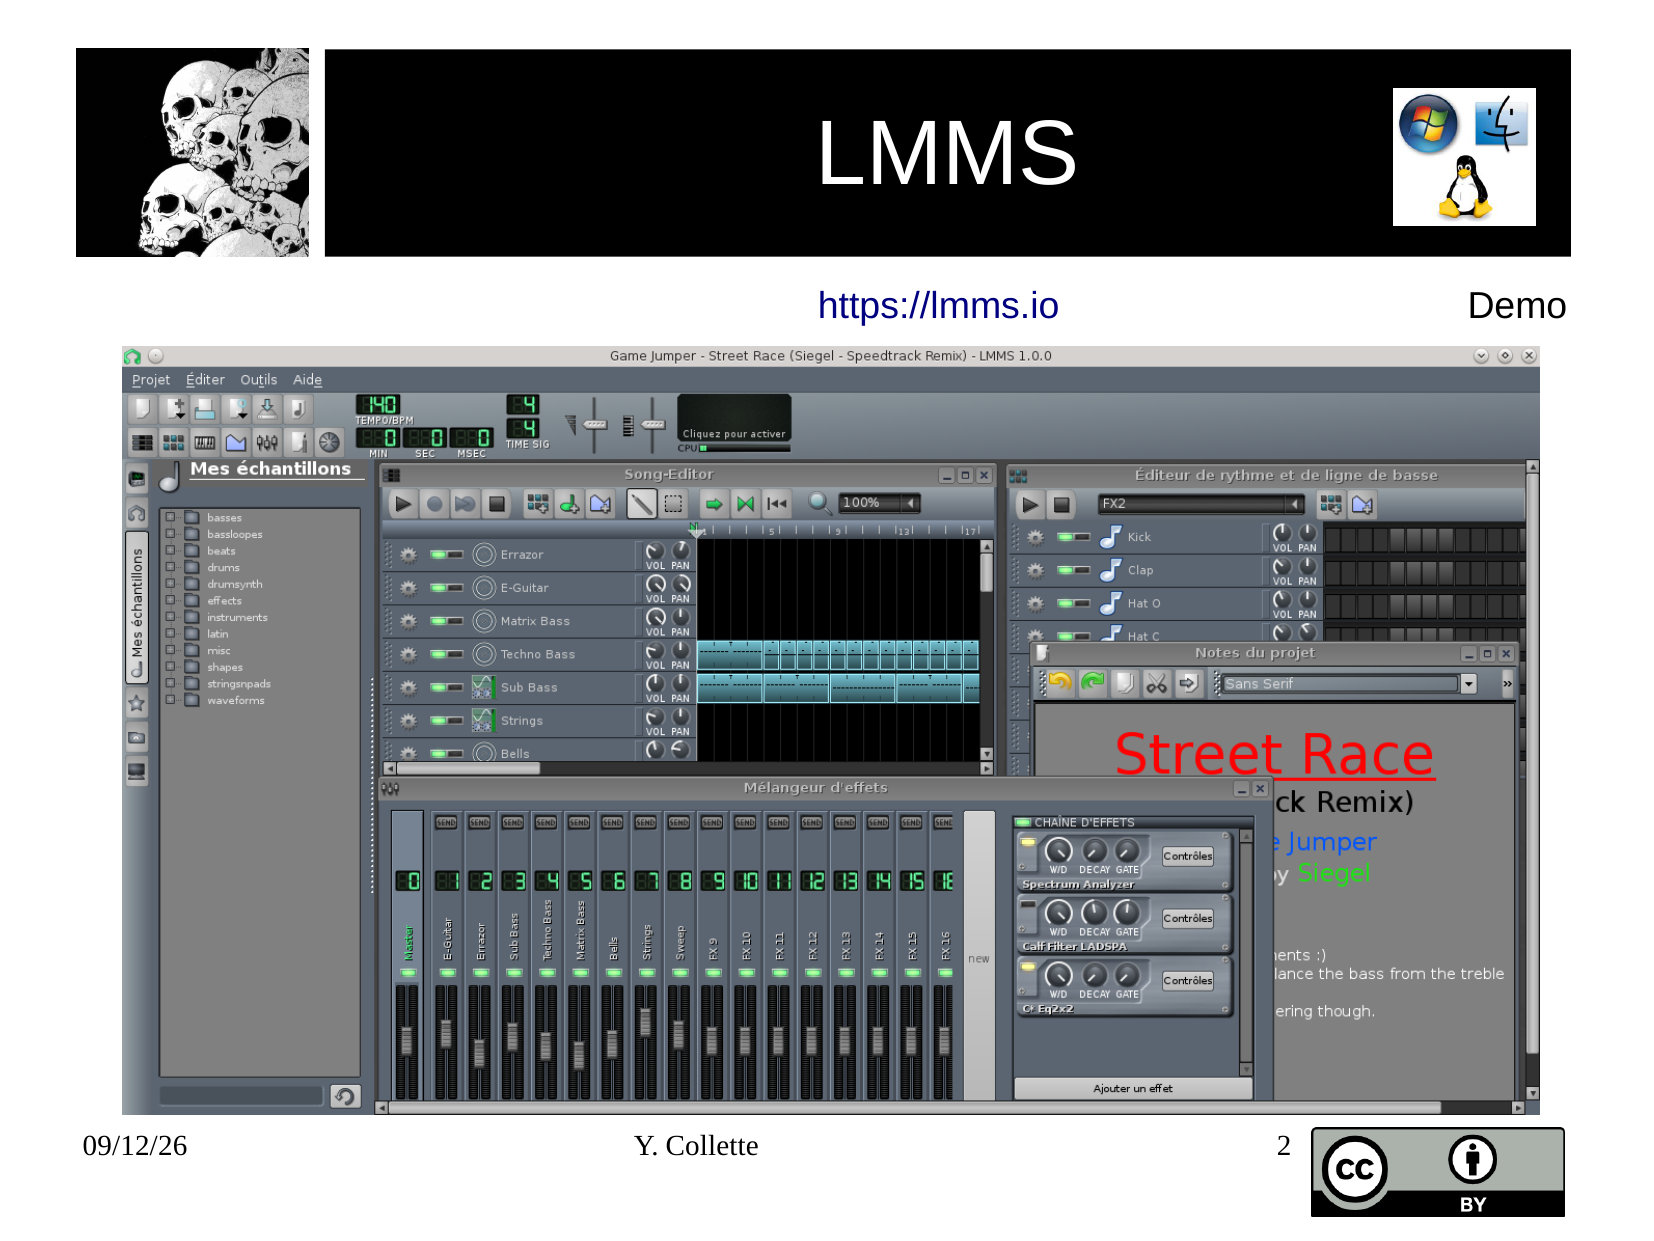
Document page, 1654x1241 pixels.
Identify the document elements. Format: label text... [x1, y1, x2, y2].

picture [122, 346, 1540, 1115]
picture [1393, 88, 1536, 226]
picture [1311, 1127, 1565, 1217]
title LMMS [324, 49, 1571, 257]
text_box Demo [1452, 277, 1601, 335]
text_box https://lmms.io [803, 277, 1105, 335]
picture [76, 48, 309, 257]
